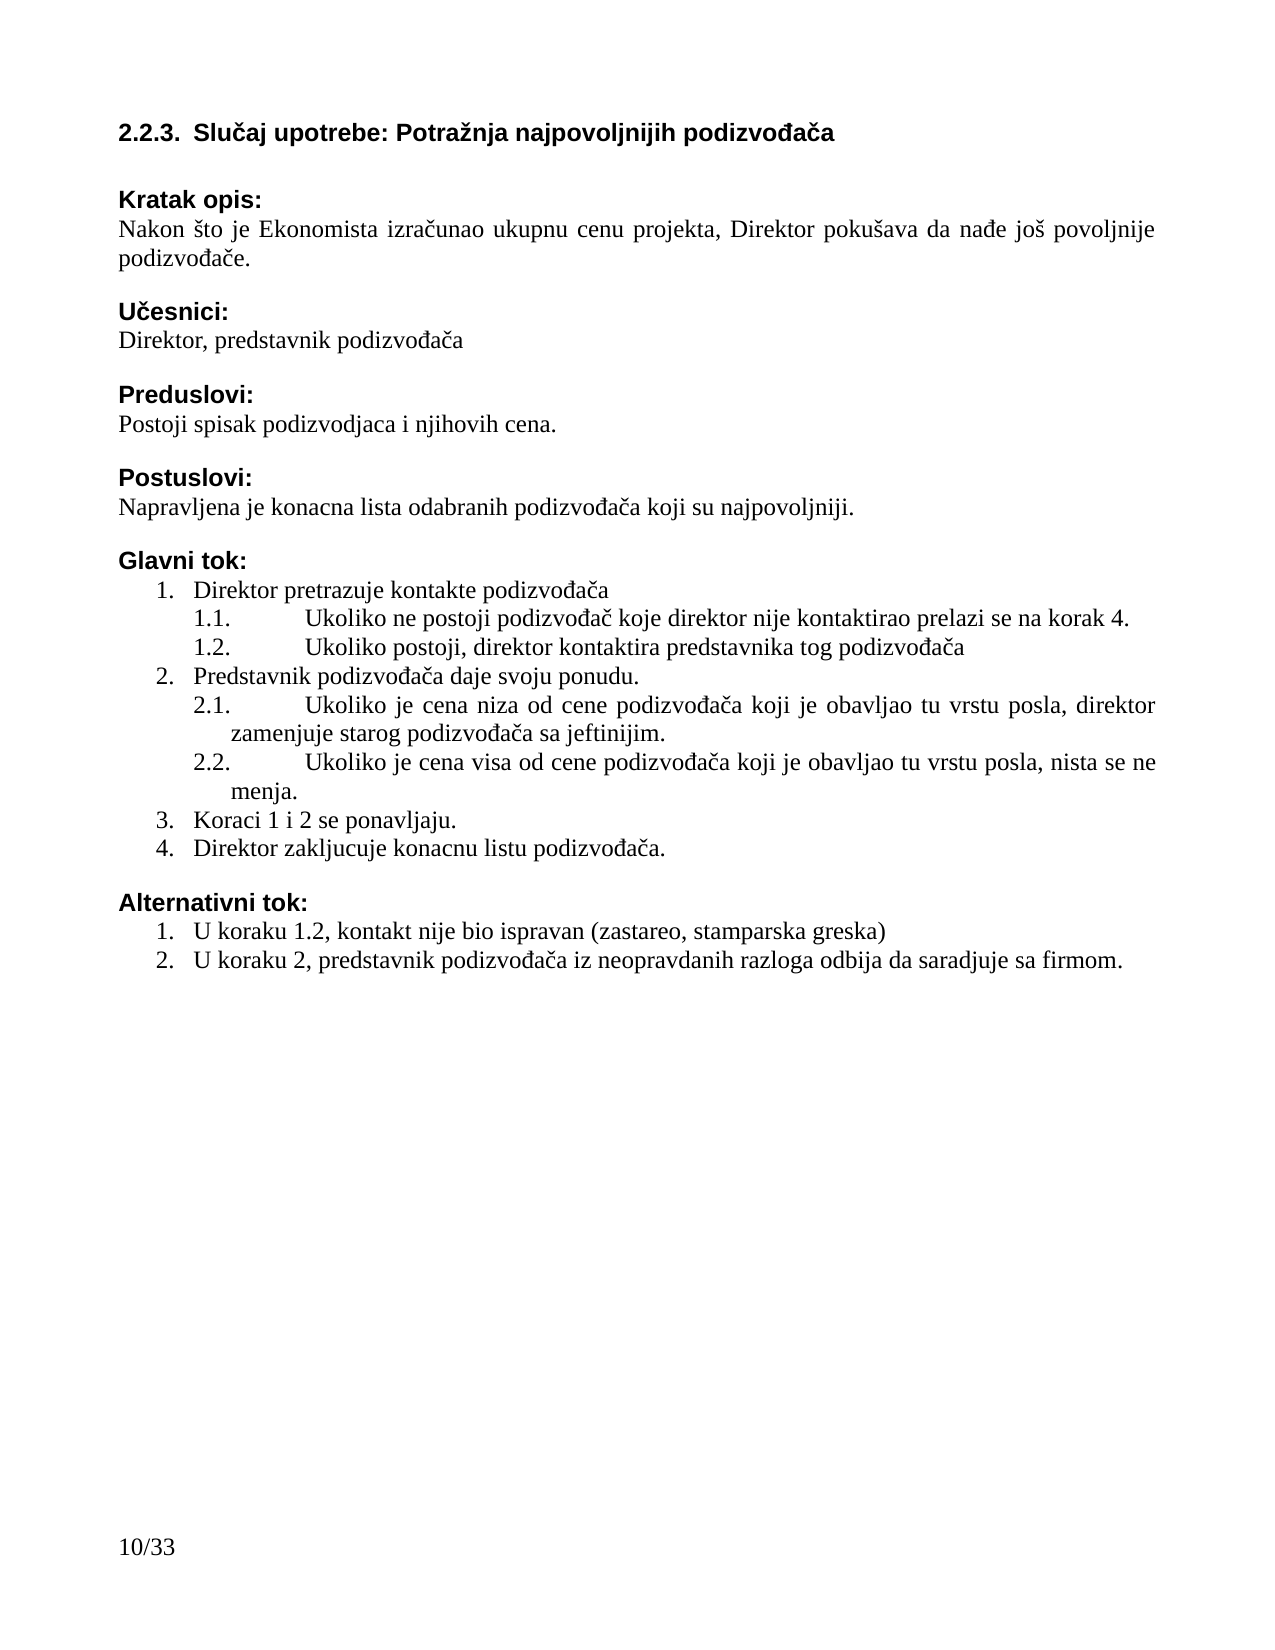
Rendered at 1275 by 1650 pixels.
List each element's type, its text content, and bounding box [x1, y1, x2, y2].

list U koraku 2, predstavnik podizvođača iz neopravdanih razloga odbija da saradjuje sa firmom. [156, 945, 1157, 974]
list Predstavnik podizvođača daje svoju ponudu. [156, 661, 1157, 690]
list Ukoliko ne postoji podizvođač koje direktor nije kontaktirao prelazi se na korak 4. [193, 603, 1157, 632]
text Napravljena je konacna lista odabranih podizvođača koji su najpovoljniji. [118, 492, 1157, 520]
list Direktor pretrazuje kontakte podizvođača [156, 575, 1157, 603]
subtitle Glavni tok: [118, 546, 1157, 575]
subtitle Kratak opis: [118, 185, 1157, 214]
subtitle Postuslovi: [118, 463, 1157, 492]
subtitle Učesnici: [118, 297, 1157, 326]
list U koraku 1.2, kontakt nije bio ispravan (zastareo, stamparska greska) [156, 916, 1157, 945]
list Koraci 1 i 2 se ponavljaju. [156, 805, 1157, 833]
list Ukoliko postoji, direktor kontaktira predstavnika tog podizvođača [193, 632, 1157, 661]
list Ukoliko je cena niza od cene podizvođača koji je obavljao tu vrstu posla, direktor zamenjuje starog podizvođača sa jeftinijim. [193, 690, 1157, 747]
text Direktor, predstavnik podizvođača [118, 326, 1157, 354]
subtitle Alternativni tok: [118, 888, 1157, 916]
list Ukoliko je cena visa od cene podizvođača koji je obavljao tu vrstu posla, nista se ne menja. [193, 747, 1157, 805]
list Direktor zakljucuje konacnu listu podizvođača. [156, 833, 1157, 862]
text Nakon što je Ekonomista izračunao ukupnu cenu projekta, Direktor pokušava da nađe još povoljnije podizvođače. [118, 214, 1157, 271]
subtitle Preduslovi: [118, 380, 1157, 409]
text Postoji spisak podizvodjaca i njihovih cena. [118, 409, 1157, 437]
subtitle Slučaj upotrebe: Potražnja najpovoljnijih podizvođača [118, 118, 1157, 147]
